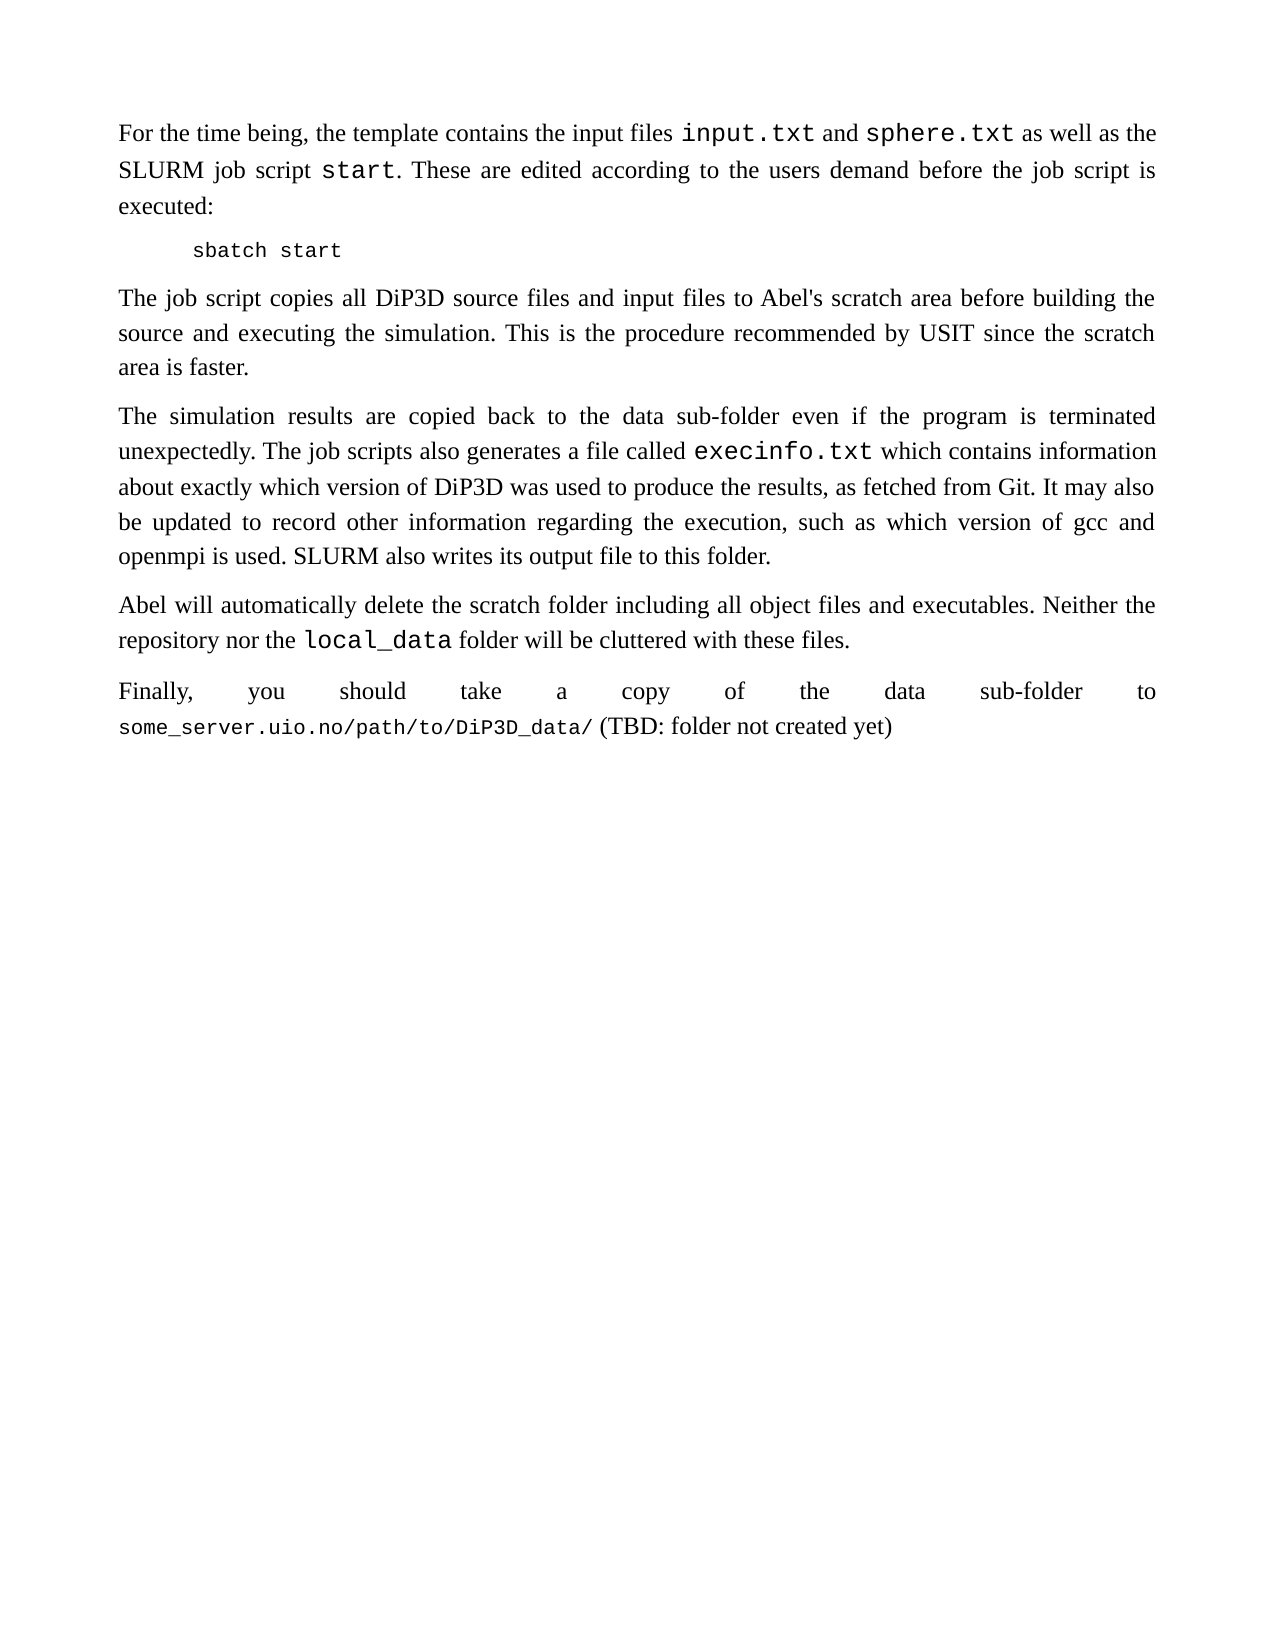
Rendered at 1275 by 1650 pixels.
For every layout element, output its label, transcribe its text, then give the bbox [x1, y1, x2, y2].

text sbatch start [192, 240, 1157, 264]
text Finally, you should take a copy of the data sub-folder to some_server.uio.no/path/to/DiP3D_data/ (TBD: folder not created yet) [118, 676, 1157, 740]
text The simulation results are copied back to the data sub-folder even if the program is terminated unexpectedly. The job scripts also generates a file called execinfo.txt which contains information about exactly which version of DiP3D was used to produce the results, as fetched from Git. It may also be updated to record other information regarding the execution, such as which version of gcc and openmpi is used. SLURM also writes its output file to this folder. [118, 401, 1157, 570]
text The job script copies all DiP3D source files and input files to Abel's scratch area before building the source and executing the simulation. This is the procedure recommended by USIT since the scratch area is faster. [118, 283, 1157, 381]
text Abel will automatically delete the scratch folder including all object files and executables. Neither the repository nor the local_data folder will be cluttered with these files. [118, 590, 1157, 656]
text For the time being, the template contains the input files input.txt and sphere.txt as well as the SLURM job script start. These are edited according to the users demand before the job script is executed: [118, 118, 1157, 220]
